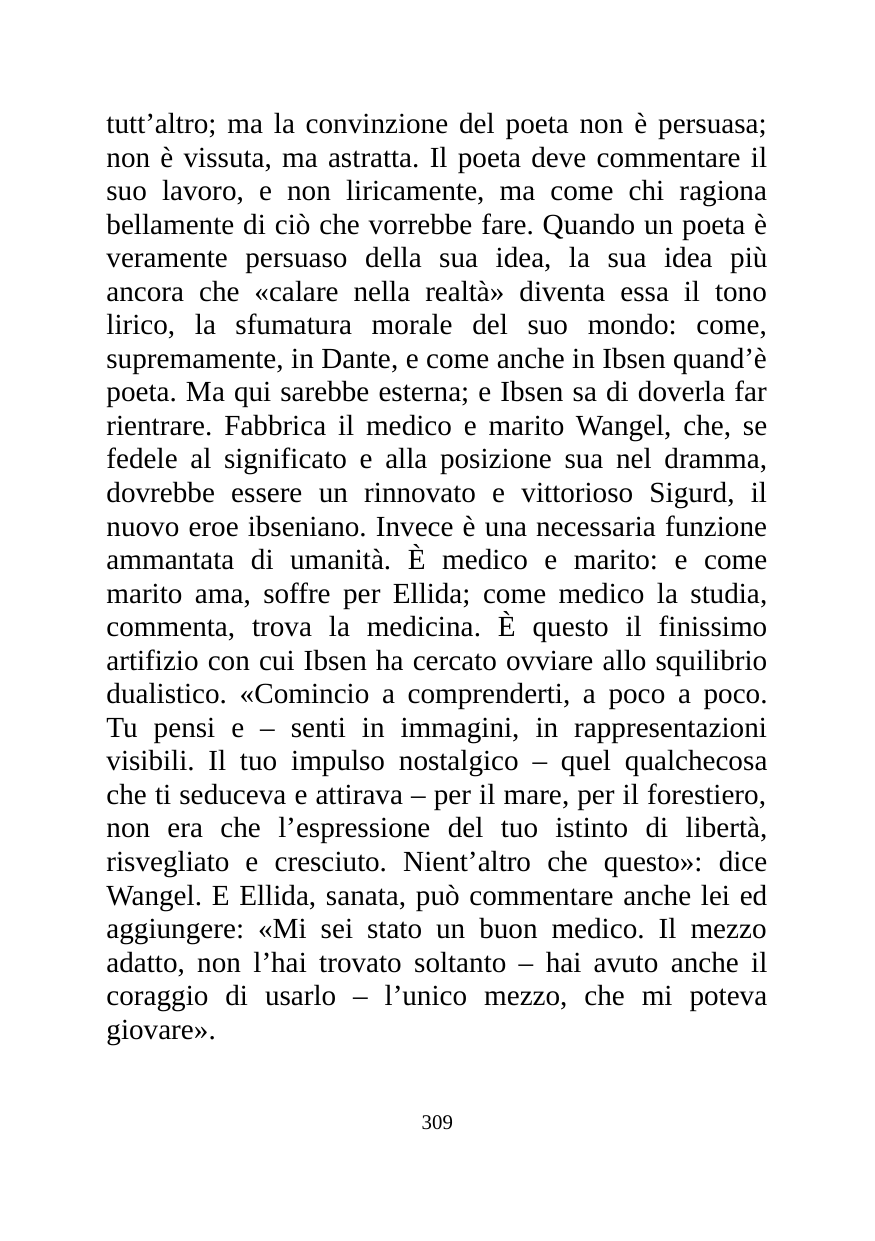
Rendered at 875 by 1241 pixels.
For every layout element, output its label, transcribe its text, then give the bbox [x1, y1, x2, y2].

text tutt’altro; ma la convinzione del poeta non è persuasa; non è vissuta, ma astratta. Il poeta deve commentare il suo lavoro, e non liricamente, ma come chi ragiona bellamente di ciò che vorrebbe fare. Quando un poeta è veramente persuaso della sua idea, la sua idea più ancora che «calare nella realtà» diventa essa il tono lirico, la sfumatura morale del suo mondo: come, supremamente, in Dante, e come anche in Ibsen quand’è poeta. Ma qui sarebbe esterna; e Ibsen sa di doverla far rientrare. Fabbrica il medico e marito Wangel, che, se fedele al significato e alla posizione sua nel dramma, dovrebbe essere un rinnovato e vittorioso Sigurd, il nuovo eroe ibseniano. Invece è una necessaria funzione ammantata di umanità. È medico e marito: e come marito ama, soffre per Ellida; come medico la studia, commenta, trova la medicina. È questo il finissimo artifizio con cui Ibsen ha cercato ovviare allo squilibrio dualistico. «Comincio a comprenderti, a poco a poco. Tu pensi e – senti in immagini, in rappresentazioni visibili. Il tuo impulso nostalgico – quel qualchecosa che ti seduceva e attirava – per il mare, per il forestiero, non era che l’espressione del tuo istinto di libertà, risvegliato e cresciuto. Nient’altro che questo»: dice Wangel. E Ellida, sanata, può commentare anche lei ed aggiungere: «Mi sei stato un buon medico. Il mezzo adatto, non l’hai trovato soltanto – hai avuto anche il coraggio di usarlo – l’unico mezzo, che mi poteva giovare». [106, 106, 768, 1045]
